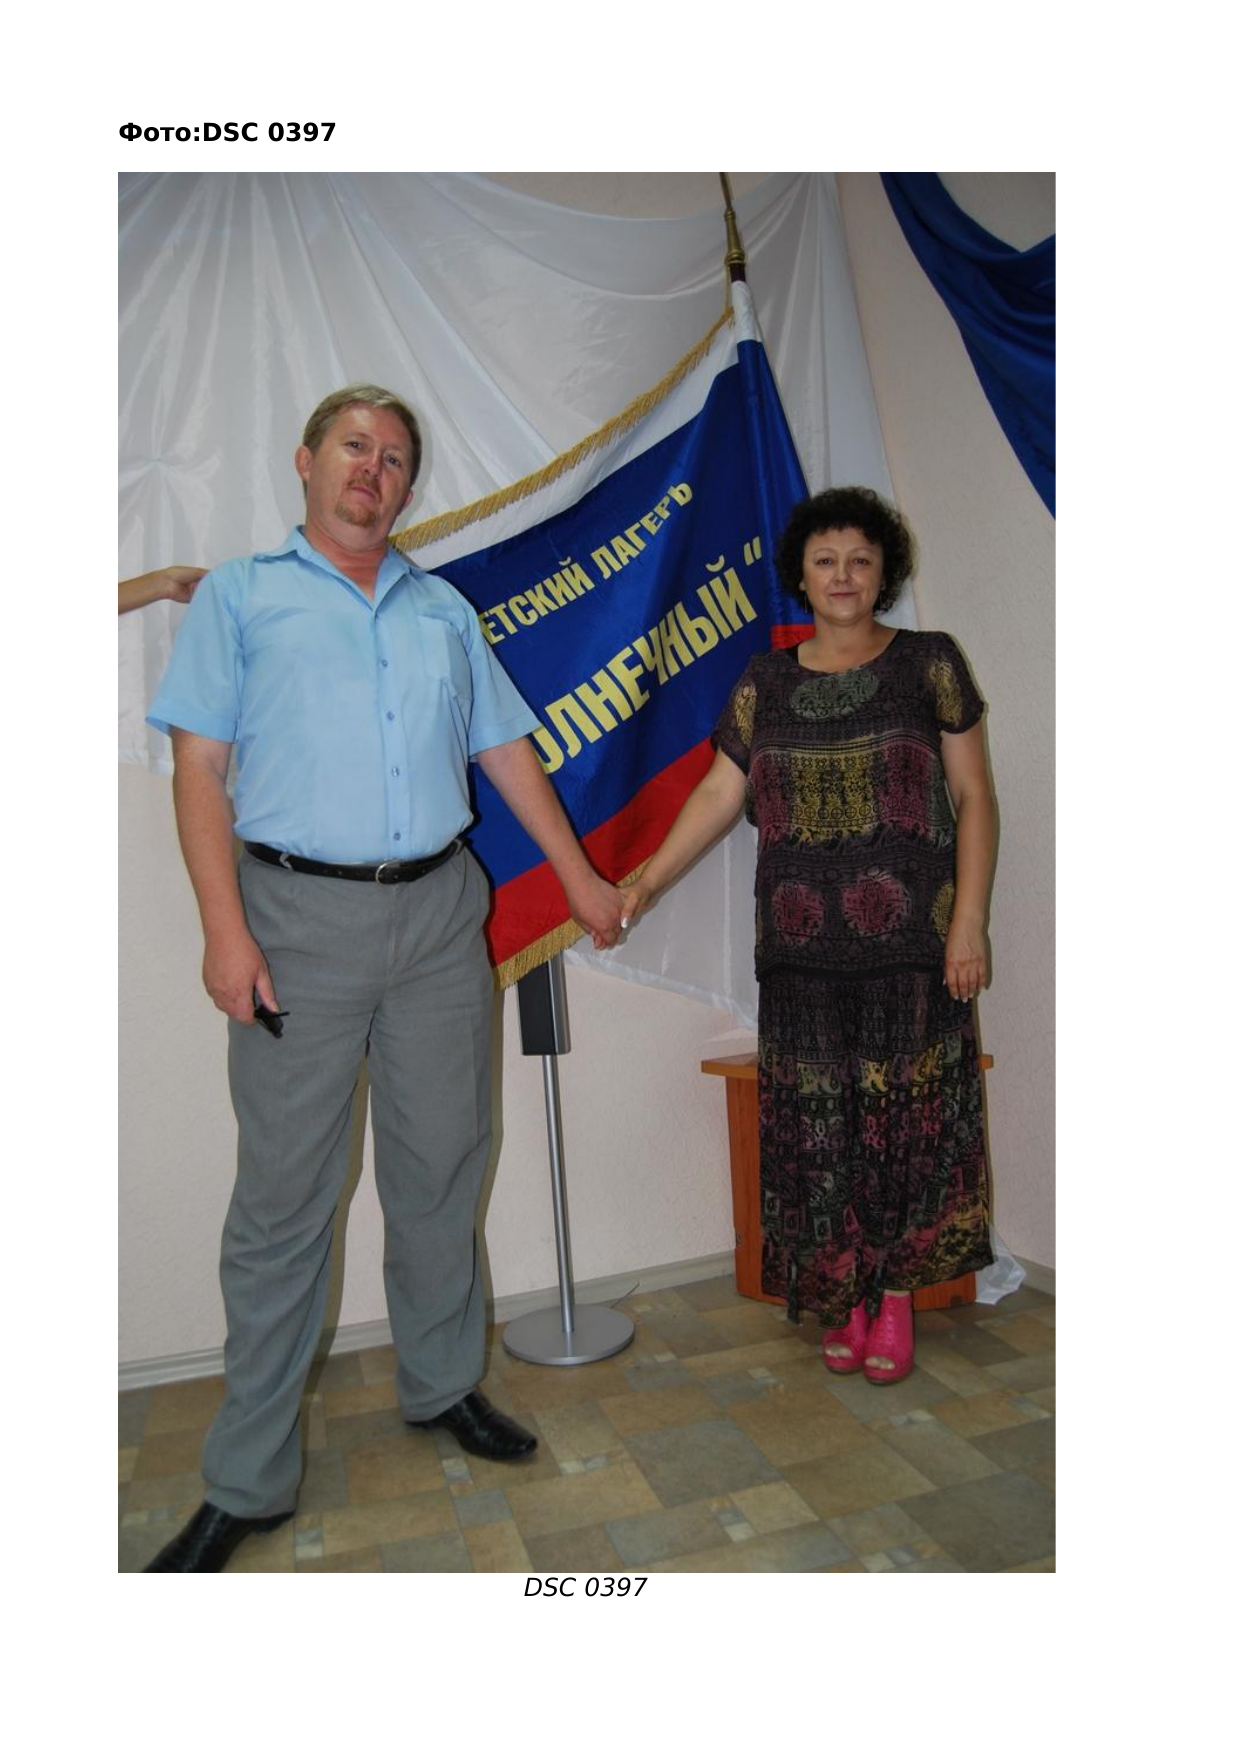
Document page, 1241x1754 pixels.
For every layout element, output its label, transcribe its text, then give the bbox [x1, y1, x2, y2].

text DSC 0397 [118, 1573, 1056, 1602]
picture [118, 172, 1056, 1573]
subtitle Фото:DSC 0397 [118, 118, 1122, 147]
